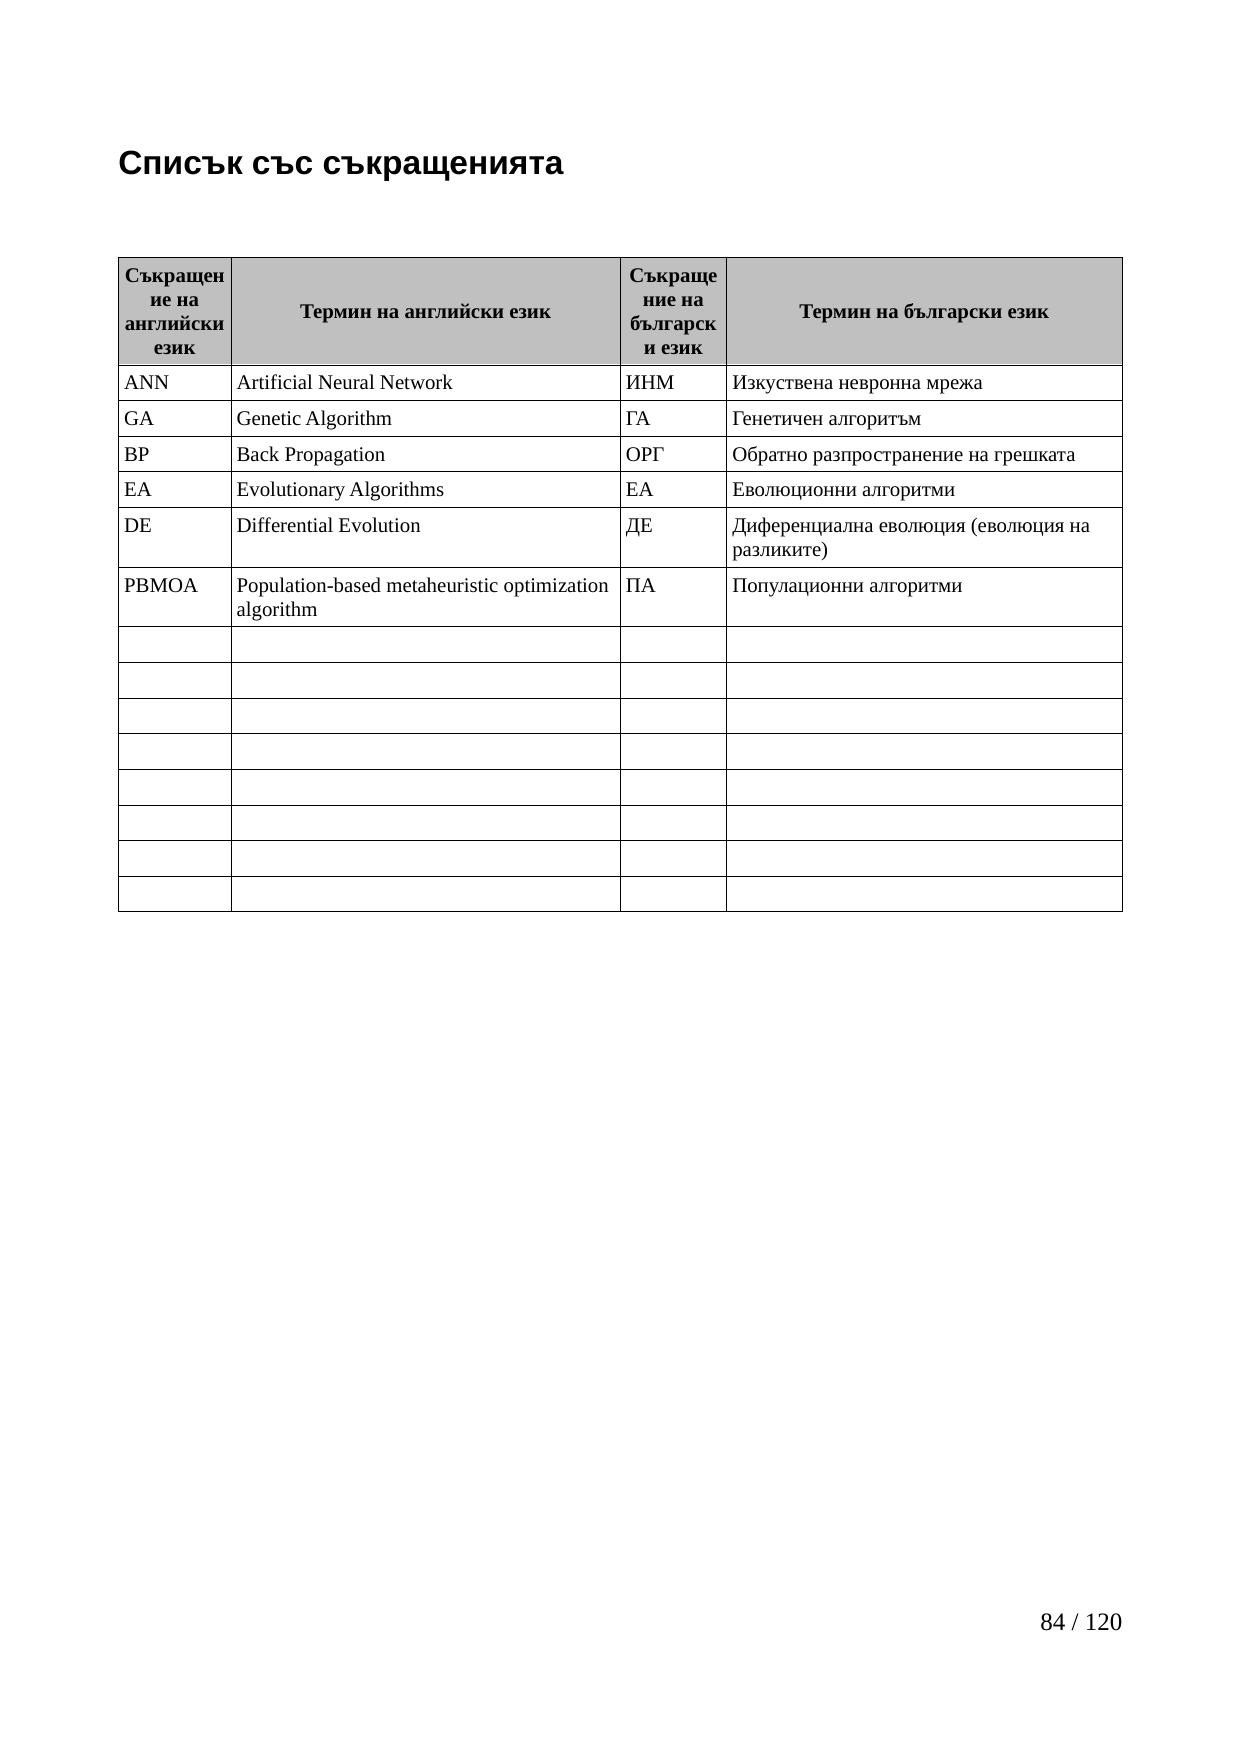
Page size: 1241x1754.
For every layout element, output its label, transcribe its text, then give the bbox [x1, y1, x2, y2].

table_cell [232, 663, 620, 698]
table_cell [727, 699, 1122, 733]
table_cell PBMOA [119, 568, 231, 626]
table_cell ЕА [119, 472, 231, 507]
table_cell [119, 663, 231, 698]
table_header Термин на английски език [232, 258, 620, 364]
table_cell Genetic Algorithm [232, 401, 620, 436]
subtitle Списък със съкращенията [118, 143, 1122, 182]
table_cell [119, 627, 231, 662]
table_cell Диференциална еволюция (еволюция на разликите) [727, 508, 1122, 567]
table_cell Differential Evolution [232, 508, 620, 567]
table_cell [119, 699, 231, 733]
table_cell Обратно разпространение на грешката [727, 437, 1122, 471]
table_cell [621, 699, 726, 733]
table_cell ЕА [621, 472, 726, 507]
table_cell [232, 627, 620, 662]
table_cell Population-based metaheuristic optimization algorithm [232, 568, 620, 626]
table_cell Популационни алгоритми [727, 568, 1122, 626]
table_cell Evolutionary Algorithms [232, 472, 620, 507]
table_cell [119, 841, 231, 876]
table_cell [621, 734, 726, 769]
table_cell Изкуствена невронна мрежа [727, 366, 1122, 400]
table_cell [119, 806, 231, 840]
table_cell Генетичен алгоритъм [727, 401, 1122, 436]
table_header Термин на български език [727, 258, 1122, 364]
table_cell Artificial Neural Network [232, 366, 620, 400]
table_cell [621, 663, 726, 698]
table_cell [621, 841, 726, 876]
table_cell ANN [119, 366, 231, 400]
table_cell [232, 806, 620, 840]
table_cell ПА [621, 568, 726, 626]
table_cell [727, 806, 1122, 840]
table_cell [727, 841, 1122, 876]
table_cell ДЕ [621, 508, 726, 567]
table_cell [727, 877, 1122, 911]
table_cell [621, 770, 726, 804]
table_cell ОРГ [621, 437, 726, 471]
table_cell [232, 699, 620, 733]
table_cell BP [119, 437, 231, 471]
table_header Съкращение на английски език [119, 258, 231, 364]
table_cell [727, 734, 1122, 769]
table_cell [232, 770, 620, 804]
table_cell [727, 663, 1122, 698]
table_cell [232, 734, 620, 769]
table_header Съкращение на български език [621, 258, 726, 364]
table_cell [232, 841, 620, 876]
table_cell Еволюционни алгоритми [727, 472, 1122, 507]
table_cell [119, 770, 231, 804]
table_cell GA [119, 401, 231, 436]
table_cell [621, 806, 726, 840]
table_cell [621, 627, 726, 662]
table_cell [727, 627, 1122, 662]
table_cell [727, 770, 1122, 804]
table_cell [119, 734, 231, 769]
table_cell Back Propagation [232, 437, 620, 471]
table_cell [119, 877, 231, 911]
table_cell ИНМ [621, 366, 726, 400]
table_cell [232, 877, 620, 911]
table_cell ГА [621, 401, 726, 436]
table_cell [621, 877, 726, 911]
table_cell DE [119, 508, 231, 567]
